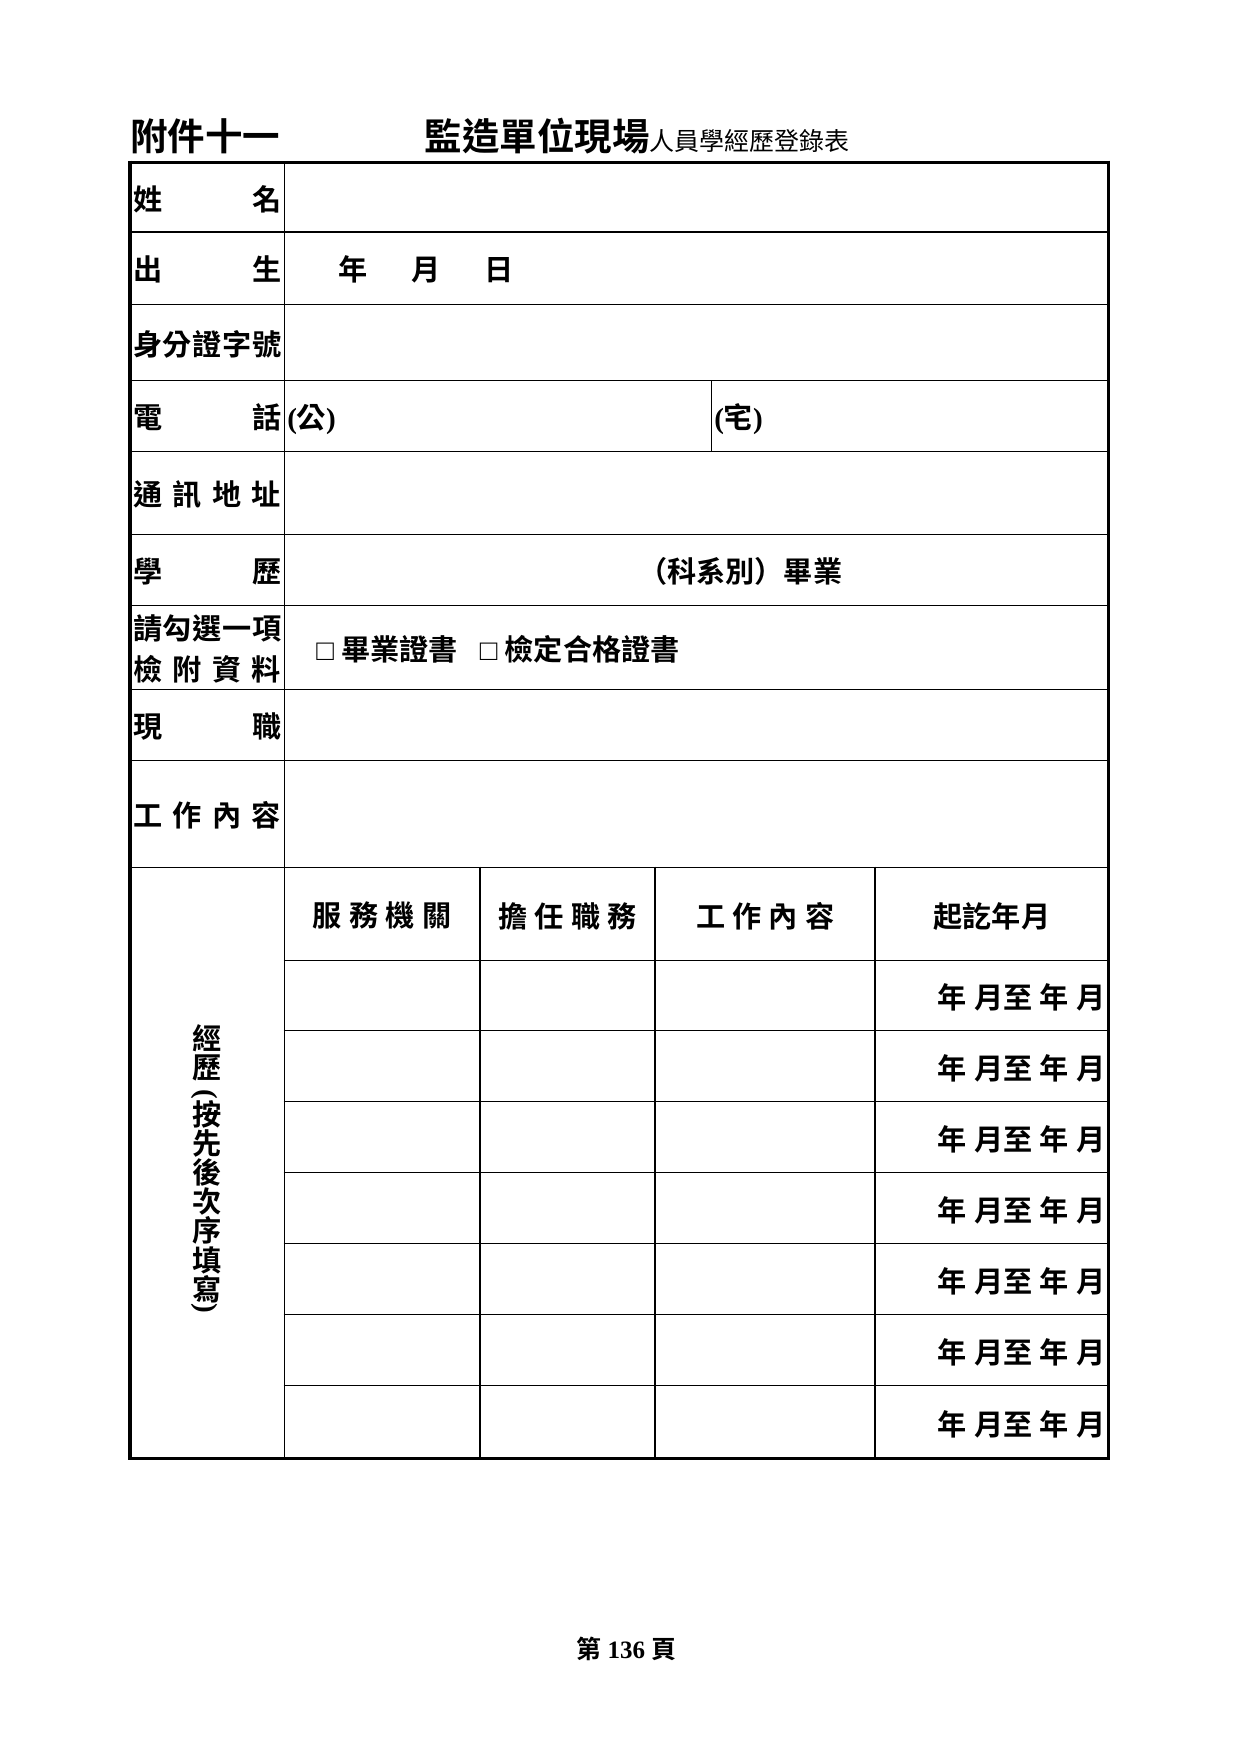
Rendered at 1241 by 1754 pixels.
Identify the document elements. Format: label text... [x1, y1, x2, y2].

table_cell [285, 1173, 479, 1243]
table_cell 工 作 內 容 [656, 868, 874, 959]
table_cell （科系別）畢業 [285, 535, 1107, 605]
table_cell [656, 1102, 874, 1172]
table_cell 擔 任 職 務 [481, 868, 654, 959]
table_cell 年 月至 年 月 [876, 1173, 1107, 1243]
table_cell [481, 1173, 654, 1243]
table_cell 年 月至 年 月 [876, 1031, 1107, 1101]
table_cell 年 月至 年 月 [876, 1102, 1107, 1172]
table_cell [481, 961, 654, 1030]
table_cell [656, 1315, 874, 1384]
table_cell (公) [285, 381, 711, 451]
table_cell [285, 1386, 479, 1457]
table_cell 年 月至 年 月 [876, 1386, 1107, 1457]
table_cell 起訖年月 [876, 868, 1107, 959]
text 附件十一 監造單位現場人員學經歷登錄表 [130, 106, 1122, 161]
table_cell 年 月至 年 月 [876, 1244, 1107, 1314]
table_cell [656, 1031, 874, 1101]
table_cell [481, 1031, 654, 1101]
table_cell 年 月至 年 月 [876, 961, 1107, 1030]
table_cell [285, 1031, 479, 1101]
table_cell [481, 1102, 654, 1172]
table_cell [656, 1173, 874, 1243]
table_cell [656, 1244, 874, 1314]
table_cell [285, 1315, 479, 1384]
table_cell [656, 1386, 874, 1457]
table_cell 學歷 [132, 535, 284, 605]
table_cell 服 務 機 關 [285, 868, 479, 959]
table_cell 工作內容 [132, 761, 284, 867]
table_cell 電話 [132, 381, 284, 451]
table_cell (宅) [712, 381, 1107, 451]
table_cell 現職 [132, 690, 284, 760]
table_cell 經歷 (按先後次序填寫) [132, 868, 284, 1457]
table_cell [285, 1244, 479, 1314]
table_cell 年 月 日 [285, 233, 1107, 304]
table_cell [285, 305, 1107, 380]
table_cell 通訊地址 [132, 452, 284, 534]
table_cell [656, 961, 874, 1030]
table_cell 出生 [132, 233, 284, 304]
table_cell [285, 452, 1107, 534]
table_cell [285, 690, 1107, 760]
table_cell 身分證字號 [132, 305, 284, 380]
table_header 姓 名 [132, 164, 284, 231]
table_cell [285, 761, 1107, 867]
table_cell 年 月至 年 月 [876, 1315, 1107, 1384]
table_cell [481, 1315, 654, 1384]
table_header [285, 164, 1107, 231]
table_cell [285, 961, 479, 1030]
table_cell □ 畢業證書 □ 檢定合格證書 [285, 606, 1107, 689]
table_cell 請勾選一項檢附資料 [132, 606, 284, 689]
table_cell [285, 1102, 479, 1172]
table_cell [481, 1244, 654, 1314]
table_cell [481, 1386, 654, 1457]
